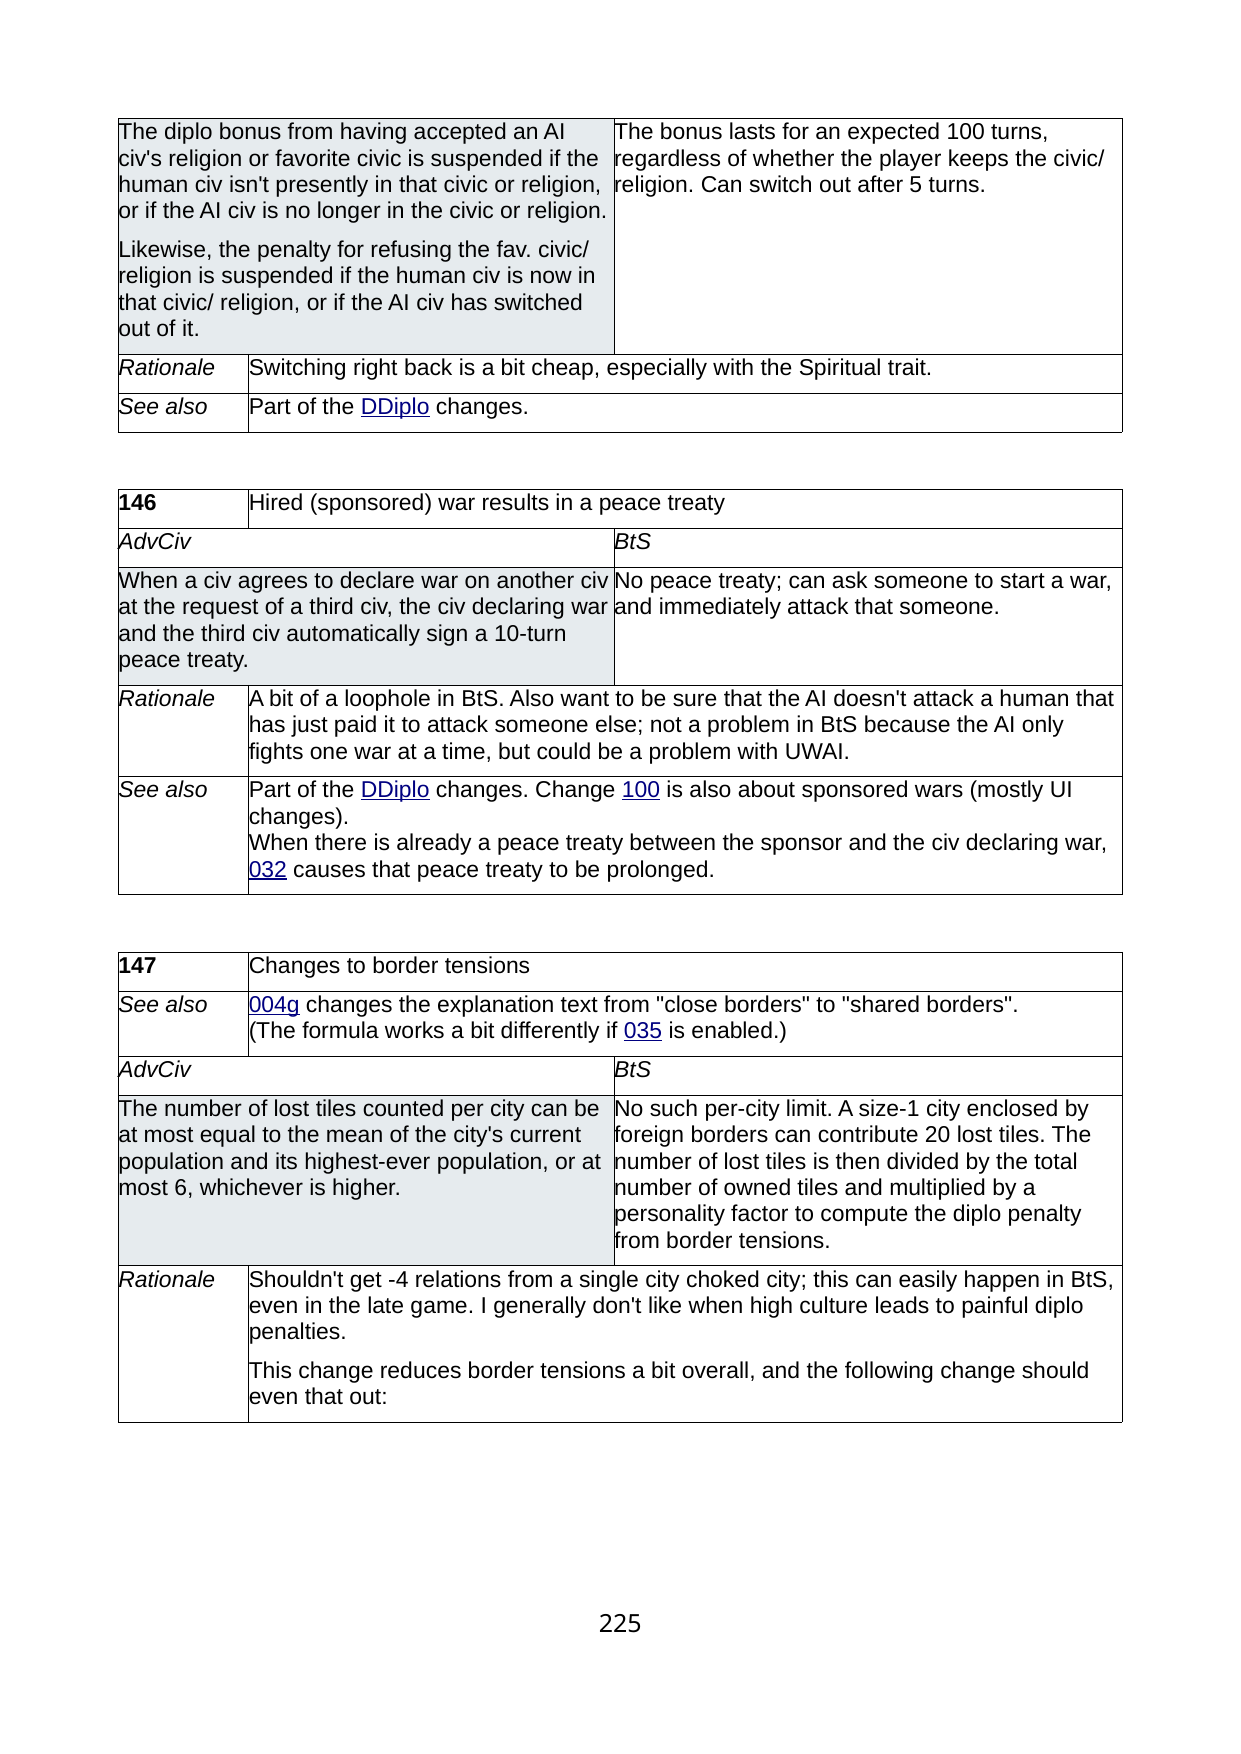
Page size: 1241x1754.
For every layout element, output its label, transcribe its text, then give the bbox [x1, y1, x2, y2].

table_cell AdvCiv [119, 529, 614, 567]
table_header Hired (sponsored) war results in a peace treaty [249, 490, 1122, 528]
table_cell No peace treaty; can ask someone to start a war, and immediately attack that someone. [615, 568, 1122, 685]
table_cell Rationale [119, 1266, 248, 1422]
table_header Changes to border tensions [249, 953, 1122, 991]
table_cell When a civ agrees to declare war on another civ at the request of a third civ, the civ declaring war and the third civ automatically sign a 10-turn peace treaty. [119, 568, 614, 685]
table_cell BtS [615, 1057, 1122, 1095]
table_cell Part of the DDiplo changes. Change 100 is also about sponsored wars (mostly UI changes). When there is already a peace treaty between the sponsor and the civ declaring war, 032 causes that peace treaty to be prolonged. [249, 777, 1122, 894]
table_cell See also [119, 777, 248, 894]
table_cell The bonus lasts for an expected 100 turns, regardless of whether the player keeps the civic/ religion. Can switch out after 5 turns. [615, 119, 1122, 354]
table_cell AdvCiv [119, 1057, 614, 1095]
table_cell No such per-city limit. A size-1 city enclosed by foreign borders can contribute 20 lost tiles. The number of lost tiles is then divided by the total number of owned tiles and multiplied by a personality factor to compute the diplo penalty from border tensions. [615, 1096, 1122, 1265]
table_cell Rationale [119, 355, 248, 393]
table_cell See also [119, 992, 248, 1056]
table_header 147 [119, 953, 248, 991]
table_cell The diplo bonus from having accepted an AI civ's religion or favorite civic is suspended if the human civ isn't presently in that civic or religion, or if the AI civ is no longer in the civic or religion. Likewise, the penalty for refusing the fav. civic/ religion is suspended if the human civ is now in that civic/ religion, or if the AI civ has switched out of it. [119, 119, 614, 354]
table_header 146 [119, 490, 248, 528]
table_cell Switching right back is a bit cheap, especially with the Spiritual trait. [249, 355, 1122, 393]
table_cell Shouldn't get -4 relations from a single city choked city; this can easily happen in BtS, even in the late game. I generally don't like when high culture leads to painful diplo penalties. This change reduces border tensions a bit overall, and the following change should even that out: [249, 1266, 1122, 1422]
table_cell BtS [615, 529, 1122, 567]
table_cell The number of lost tiles counted per city can be at most equal to the mean of the city's current population and its highest-ever population, or at most 6, whichever is higher. [119, 1096, 614, 1265]
table_cell A bit of a loophole in BtS. Also want to be sure that the AI doesn't attack a human that has just paid it to attack someone else; not a problem in BtS because the AI only fights one war at a time, but could be a problem with UWAI. [249, 686, 1122, 776]
table_cell See also [119, 394, 248, 432]
table_cell Rationale [119, 686, 248, 776]
table_cell Part of the DDiplo changes. [249, 394, 1122, 432]
table_cell 004g changes the explanation text from "close borders" to "shared borders". (The formula works a bit differently if 035 is enabled.) [249, 992, 1122, 1056]
